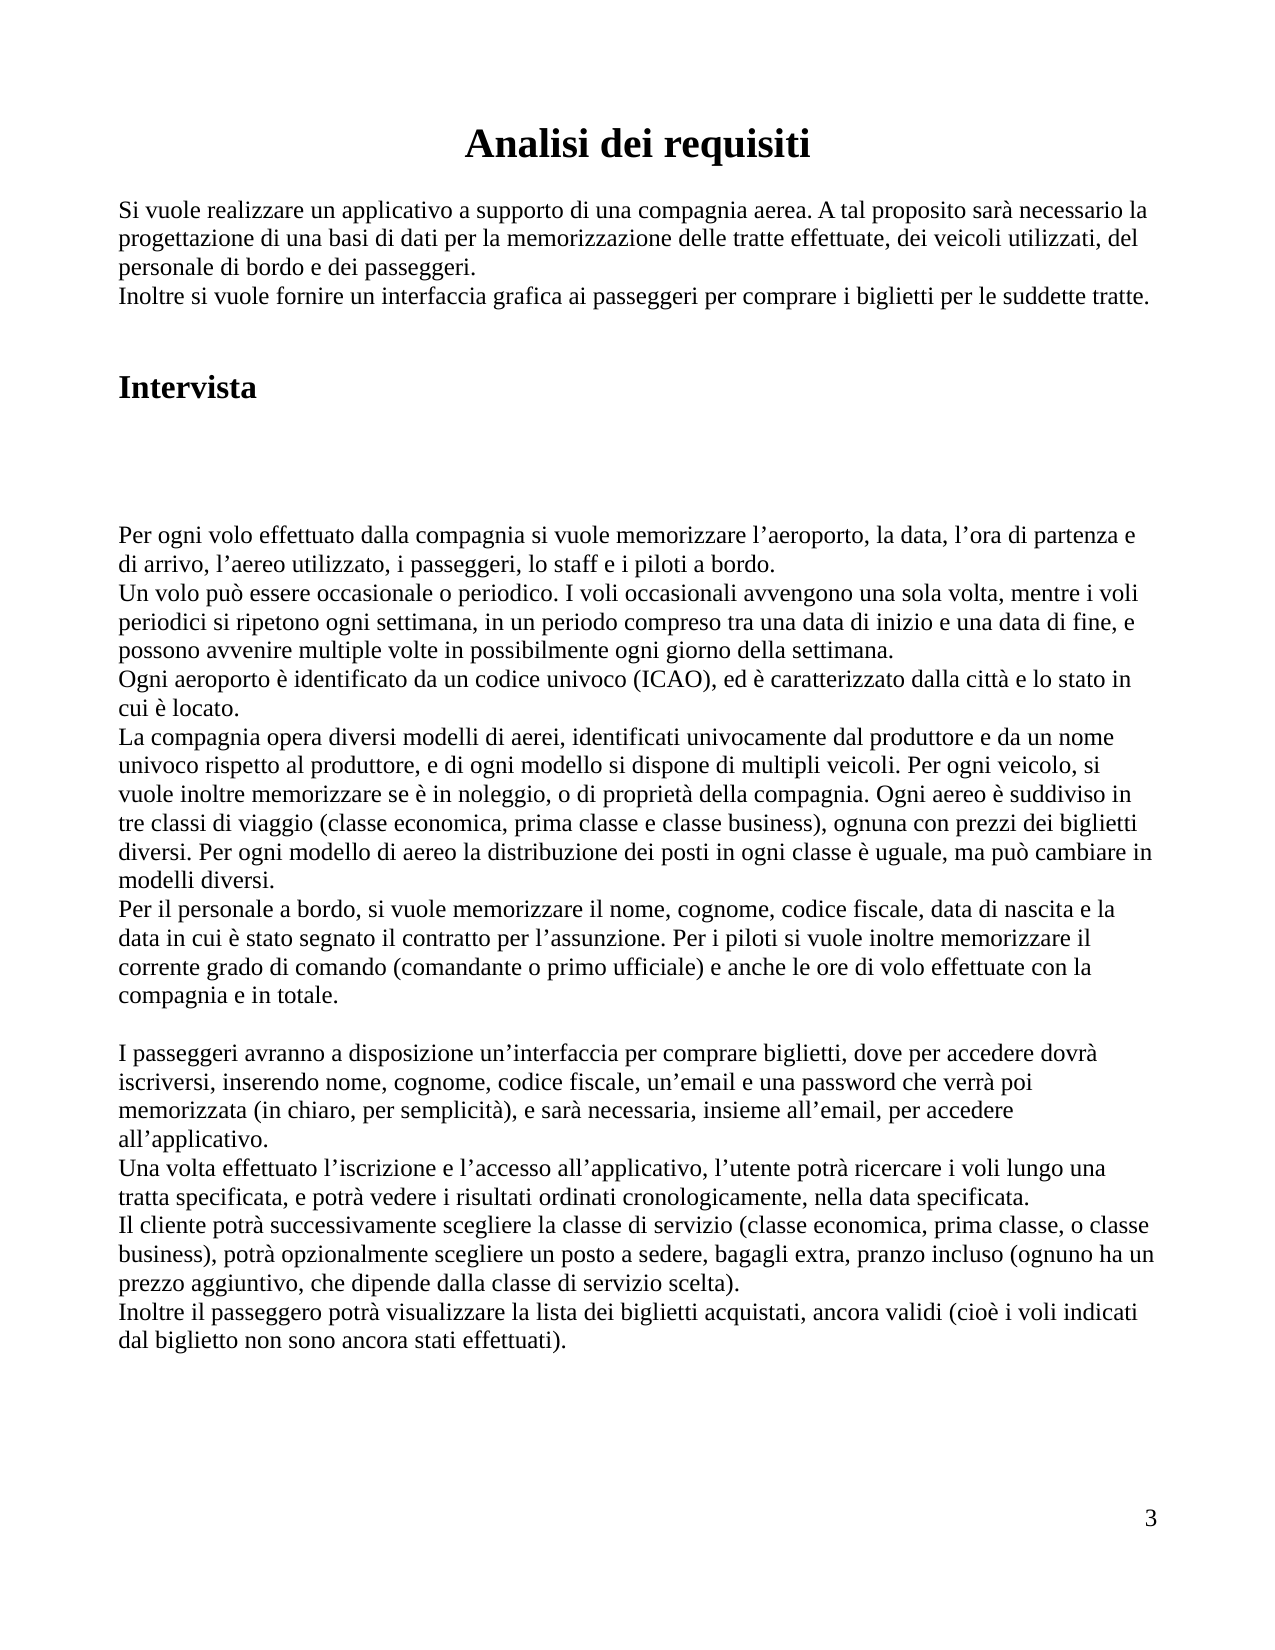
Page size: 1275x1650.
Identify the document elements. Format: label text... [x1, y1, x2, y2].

text La compagnia opera diversi modelli di aerei, identificati univocamente dal produttore e da un nome univoco rispetto al produttore, e di ogni modello si dispone di multipli veicoli. Per ogni veicolo, si vuole inoltre memorizzare se è in noleggio, o di proprietà della compagnia. Ogni aereo è suddiviso in tre classi di viaggio (classe economica, prima classe e classe business), ognuna con prezzi dei biglietti diversi. Per ogni modello di aereo la distribuzione dei posti in ogni classe è uguale, ma può cambiare in modelli diversi. [118, 722, 1157, 894]
text Il cliente potrà successivamente scegliere la classe di servizio (classe economica, prima classe, o classe business), potrà opzionalmente scegliere un posto a sedere, bagagli extra, pranzo incluso (ognuno ha un prezzo aggiuntivo, che dipende dalla classe di servizio scelta). [118, 1211, 1157, 1297]
text I passeggeri avranno a disposizione un’interfaccia per comprare biglietti, dove per accedere dovrà iscriversi, inserendo nome, cognome, codice fiscale, un’email e una password che verrà poi memorizzata (in chiaro, per semplicità), e sarà necessaria, insieme all’email, per accedere all’applicativo. [118, 1038, 1157, 1153]
text Si vuole realizzare un applicativo a supporto di una compagnia aerea. A tal proposito sarà necessario la progettazione di una basi di dati per la memorizzazione delle tratte effettuate, dei veicoli utilizzati, del personale di bordo e dei passeggeri. [118, 195, 1157, 281]
text Intervista [118, 367, 1157, 406]
text Per il personale a bordo, si vuole memorizzare il nome, cognome, codice fiscale, data di nascita e la data in cui è stato segnato il contratto per l’assunzione. Per i piloti si vuole inoltre memorizzare il corrente grado di comando (comandante o primo ufficiale) e anche le ore di volo effettuate con la compagnia e in totale. [118, 894, 1157, 1009]
text Per ogni volo effettuato dalla compagnia si vuole memorizzare l’aeroporto, la data, l’ora di partenza e di arrivo, l’aereo utilizzato, i passeggeri, lo staff e i piloti a bordo. [118, 521, 1157, 578]
text Un volo può essere occasionale o periodico. I voli occasionali avvengono una sola volta, mentre i voli periodici si ripetono ogni settimana, in un periodo compreso tra una data di inizio e una data di fine, e possono avvenire multiple volte in possibilmente ogni giorno della settimana. [118, 578, 1157, 664]
text Ogni aeroporto è identificato da un codice univoco (ICAO), ed è caratterizzato dalla città e lo stato in cui è locato. [118, 664, 1157, 722]
text Inoltre si vuole fornire un interfaccia grafica ai passeggeri per comprare i biglietti per le suddette tratte. [118, 281, 1157, 310]
text Una volta effettuato l’iscrizione e l’accesso all’applicativo, l’utente potrà ricercare i voli lungo una tratta specificata, e potrà vedere i risultati ordinati cronologicamente, nella data specificata. [118, 1153, 1157, 1211]
text Inoltre il passeggero potrà visualizzare la lista dei biglietti acquistati, ancora validi (cioè i voli indicati dal biglietto non sono ancora stati effettuati). [118, 1297, 1157, 1354]
text Analisi dei requisiti [118, 118, 1157, 166]
